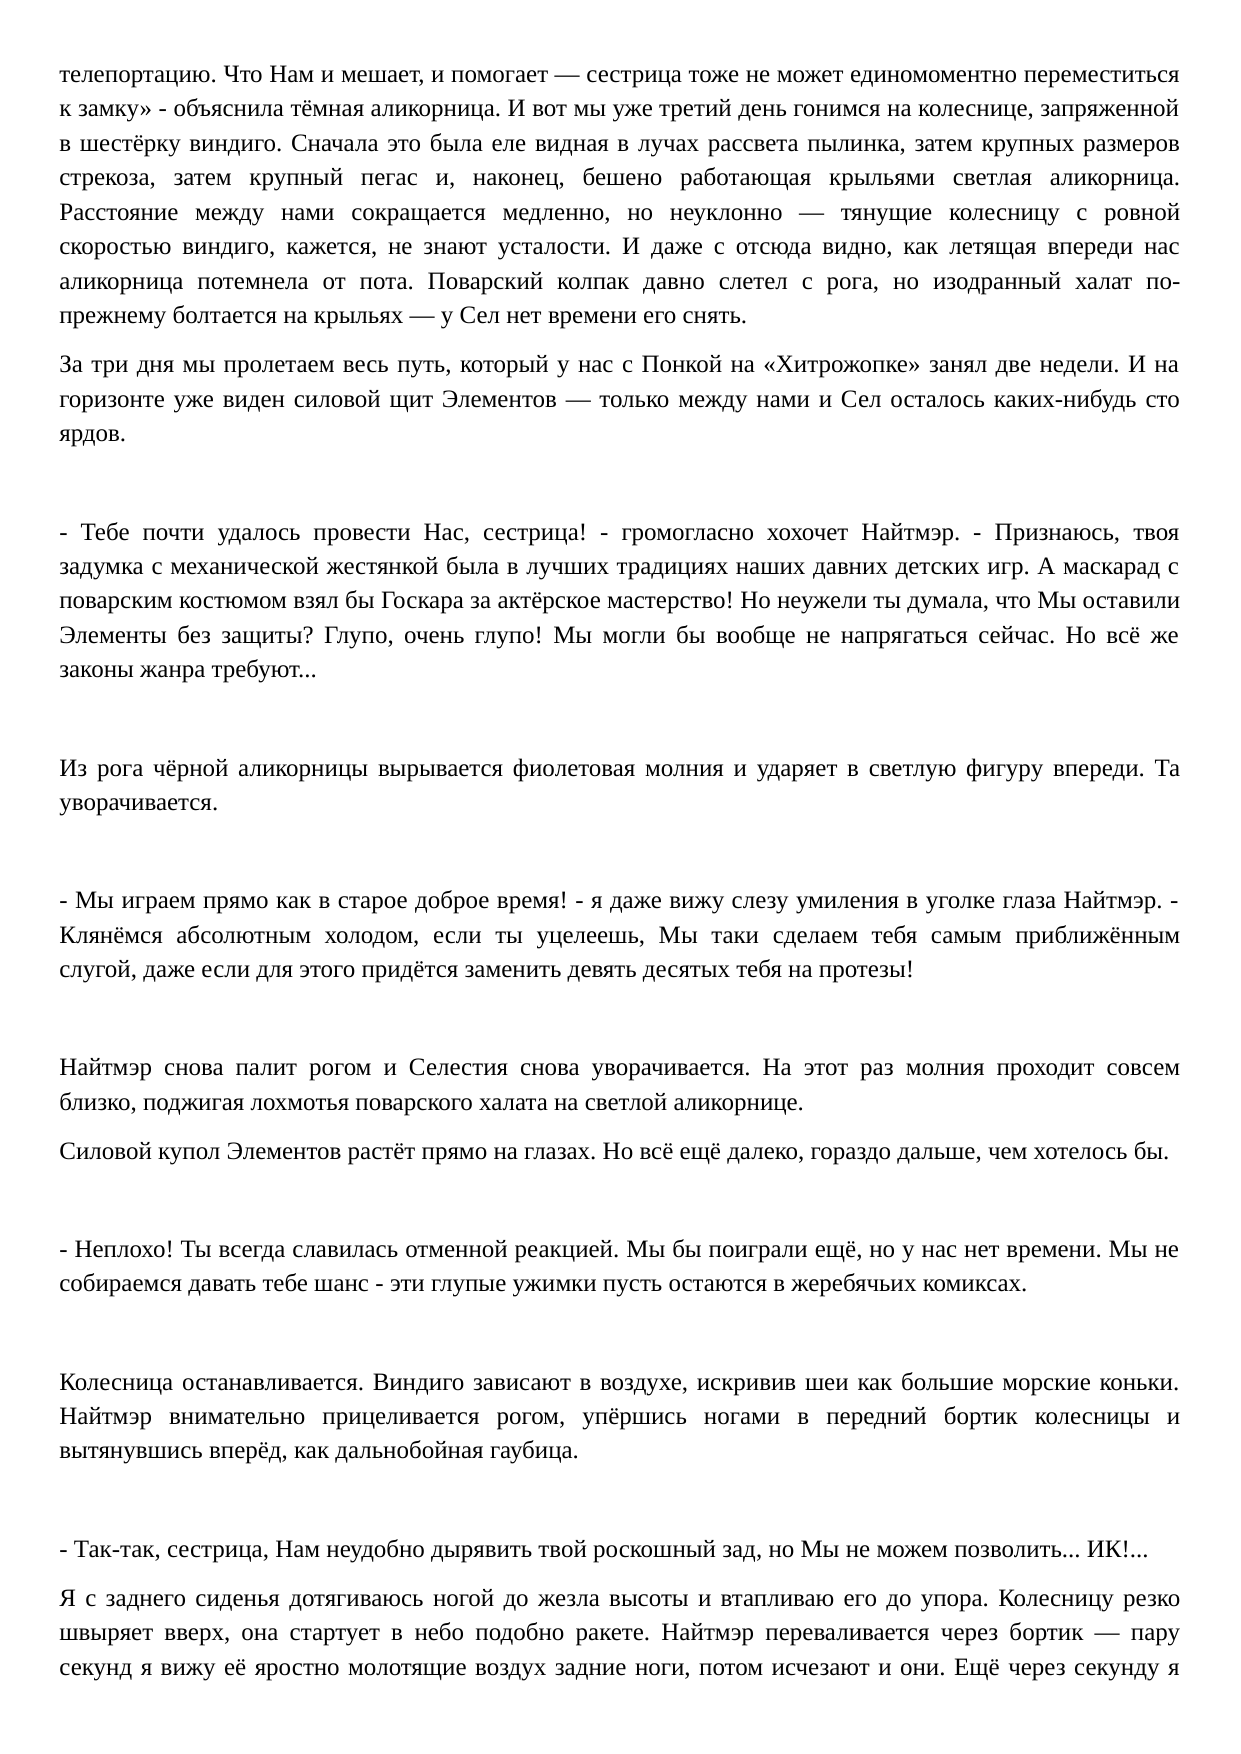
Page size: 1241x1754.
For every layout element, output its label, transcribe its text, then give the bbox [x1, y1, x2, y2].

text Я с заднего сиденья дотягиваюсь ногой до жезла высоты и втапливаю его до упора. Колесницу резко швыряет вверх, она стартует в небо подобно ракете. Найтмэр переваливается через бортик — пару секунд я вижу её яростно молотящие воздух задние ноги, потом исчезают и они. Ещё через секунду я [59, 1583, 1181, 1680]
text Колесница останавливается. Виндиго зависают в воздухе, искривив шеи как большие морские коньки. Найтмэр внимательно прицеливается рогом, упёршись ногами в передний бортик колесницы и вытянувшись вперёд, как дальнобойная гаубица. [59, 1367, 1181, 1464]
text телепортацию. Что Нам и мешает, и помогает — сестрица тоже не может единомоментно переместиться к замку» - объяснила тёмная аликорница. И вот мы уже третий день гонимся на колеснице, запряженной в шестёрку виндиго. Сначала это была еле видная в лучах рассвета пылинка, затем крупных размеров стрекоза, затем крупный пегас и, наконец, бешено работающая крыльями светлая аликорница. Расстояние между нами сокращается медленно, но неуклонно — тянущие колесницу с ровной скоростью виндиго, кажется, не знают усталости. И даже с отсюда видно, как летящая впереди нас аликорница потемнела от пота. Поварский колпак давно слетел с рога, но изодранный халат по-прежнему болтается на крыльях — у Сел нет времени его снять. [59, 59, 1181, 329]
text Найтмэр снова палит рогом и Селестия снова уворачивается. На этот раз молния проходит совсем близко, поджигая лохмотья поварского халата на светлой аликорнице. [59, 1052, 1181, 1116]
text Из рога чёрной аликорницы вырывается фиолетовая молния и ударяет в светлую фигуру впереди. Та уворачивается. [59, 753, 1181, 816]
text - Мы играем прямо как в старое доброе время! - я даже вижу слезу умиления в уголке глаза Найтмэр. - Клянёмся абсолютным холодом, если ты уцелеешь, Мы таки сделаем тебя самым приближённым слугой, даже если для этого придётся заменить девять десятых тебя на протезы! [59, 885, 1181, 983]
text За три дня мы пролетаем весь путь, который у нас с Понкой на «Хитрожопке» занял две недели. И на горизонте уже виден силовой щит Элементов — только между нами и Сел осталось каких-нибудь сто ярдов. [59, 349, 1181, 447]
text - Неплохо! Ты всегда славилась отменной реакцией. Мы бы поиграли ещё, но у нас нет времени. Мы не собираемся давать тебе шанс - эти глупые ужимки пусть остаются в жеребячьих комиксах. [59, 1234, 1181, 1297]
text - Так-так, сестрица, Нам неудобно дырявить твой роскошный зад, но Мы не можем позволить... ИК!... [59, 1534, 1181, 1562]
text - Тебе почти удалось провести Нас, сестрица! - громогласно хохочет Найтмэр. - Признаюсь, твоя задумка с механической жестянкой была в лучших традициях наших давних детских игр. А маскарад с поварским костюмом взял бы Госкара за актёрское мастерство! Но неужели ты думала, что Мы оставили Элементы без защиты? Глупо, очень глупо! Мы могли бы вообще не напрягаться сейчас. Но всё же законы жанра требуют... [59, 517, 1181, 683]
text Силовой купол Элементов растёт прямо на глазах. Но всё ещё далеко, гораздо дальше, чем хотелось бы. [59, 1136, 1181, 1164]
